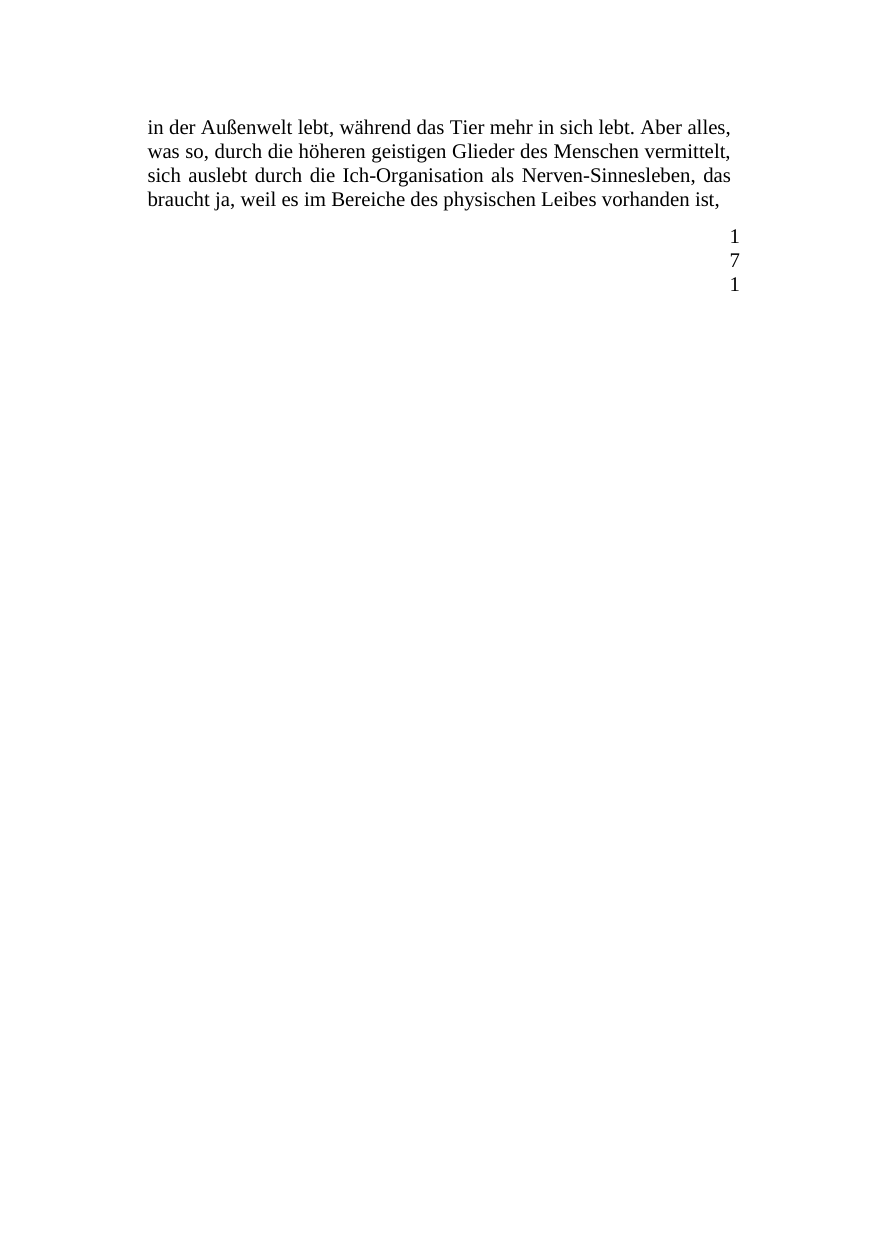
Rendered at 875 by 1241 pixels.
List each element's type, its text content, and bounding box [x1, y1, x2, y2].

text in der Außenwelt lebt, während das Tier mehr in sich lebt. Aber alles, was so, durch die höheren geistigen Glieder des Menschen vermittelt, sich auslebt durch die Ich-Organisation als Nerven-Sinnesleben, das braucht ja, weil es im Bereiche des physischen Leibes vorhanden ist, [147, 115, 732, 211]
text 171 [729, 224, 738, 296]
